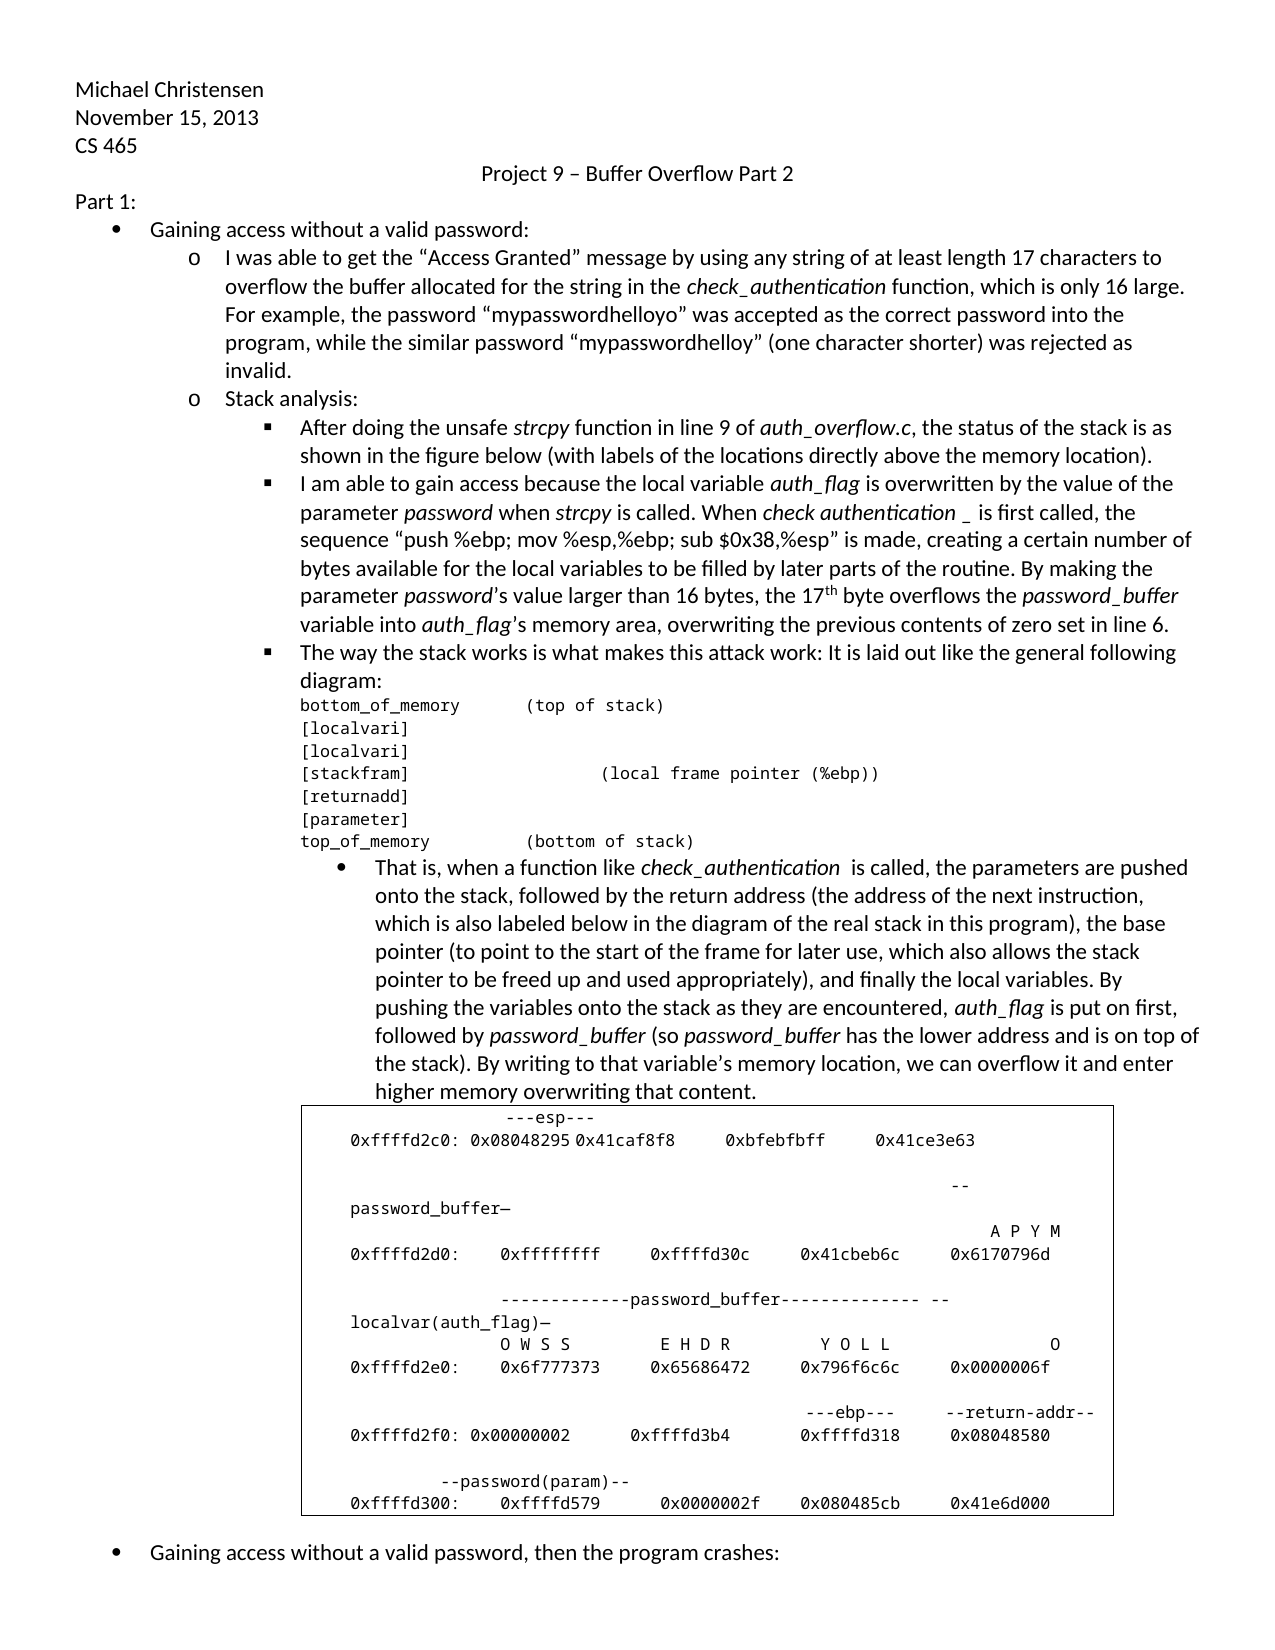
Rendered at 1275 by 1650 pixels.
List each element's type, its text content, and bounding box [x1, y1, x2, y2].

text top_of_memory (bottom of stack) [300, 830, 1200, 853]
list Gaining access without a valid password: [112, 215, 1200, 243]
text [localvari] [300, 739, 1200, 762]
list After doing the unsafe strcpy function in line 9 of auth_overflow.c, the status of the stack is as shown in the figure below (with labels of the locations directly above the memory location). [262, 413, 1200, 469]
text [localvari] [300, 716, 1200, 739]
list Stack analysis: [187, 384, 1200, 413]
list I am able to gain access because the local variable auth­_flag is overwritten by the value of the parameter password when strcpy is called. When check authentication _ is first called, the sequence “push %ebp; mov %esp,%ebp; sub $0x38,%esp” is made, creating a certain number of bytes available for the local variables to be filled by later parts of the routine. By making the parameter password’s value larger than 16 bytes, the 17th byte overflows the password_buffer variable into auth_flag’s memory area, overwriting the previous contents of zero set in line 6. [262, 469, 1200, 638]
text CS 465 [75, 131, 1200, 159]
text Project 9 – Buffer Overflow Part 2 [75, 159, 1200, 187]
list Gaining access without a valid password, then the program crashes: [112, 1538, 1200, 1566]
list I was able to get the “Access Granted” message by using any string of at least length 17 characters to overflow the buffer allocated for the string in the check_authentication function, which is only 16 large. For example, the password “mypasswordhelloyo” was accepted as the correct password into the program, while the similar password “mypasswordhelloy” (one character shorter) was rejected as invalid. [187, 243, 1200, 384]
list The way the stack works is what makes this attack work: It is laid out like the general following diagram: [262, 638, 1200, 694]
text [returnadd] [300, 784, 1200, 807]
text Michael Christensen [75, 75, 1200, 103]
table_header ---esp--- 0xffffd2c0: 0x08048295 0x41caf8f8 0xbfebfbff 0x41ce3e63 --password_buffer— A P Y M 0xffffd2d0: 0xffffffff 0xffffd30c 0x41cbeb6c 0x6170796d -------------password_buffer-------------- --localvar(auth_flag)— O W S S E H D R Y O L L O 0xffffd2e0: 0x6f777373 0x65686472 0x796f6c6c 0x0000006f ---ebp--- --return-addr-- 0xffffd2f0: 0x00000002 0xffffd3b4 0xffffd318 0x08048580 --password(param)-- 0xffffd300: 0xffffd579 0x0000002f 0x080485cb 0x41e6d000 [302, 1106, 1113, 1515]
text November 15, 2013 [75, 103, 1200, 131]
list That is, when a function like check_authentication is called, the parameters are pushed onto the stack, followed by the return address (the address of the next instruction, which is also labeled below in the diagram of the real stack in this program), the base pointer (to point to the start of the frame for later use, which also allows the stack pointer to be freed up and used appropriately), and finally the local variables. By pushing the variables onto the stack as they are encountered, auth_flag is put on first, followed by password_buffer (so password_buffer has the lower address and is on top of the stack). By writing to that variable’s memory location, we can overflow it and enter higher memory overwriting that content. [337, 853, 1200, 1105]
text bottom_of_memory (top of stack) [300, 694, 1200, 716]
text [stackfram] (local frame pointer (%ebp)) [300, 762, 1200, 784]
text [parameter] [300, 807, 1200, 830]
text Part 1: [75, 187, 1200, 215]
